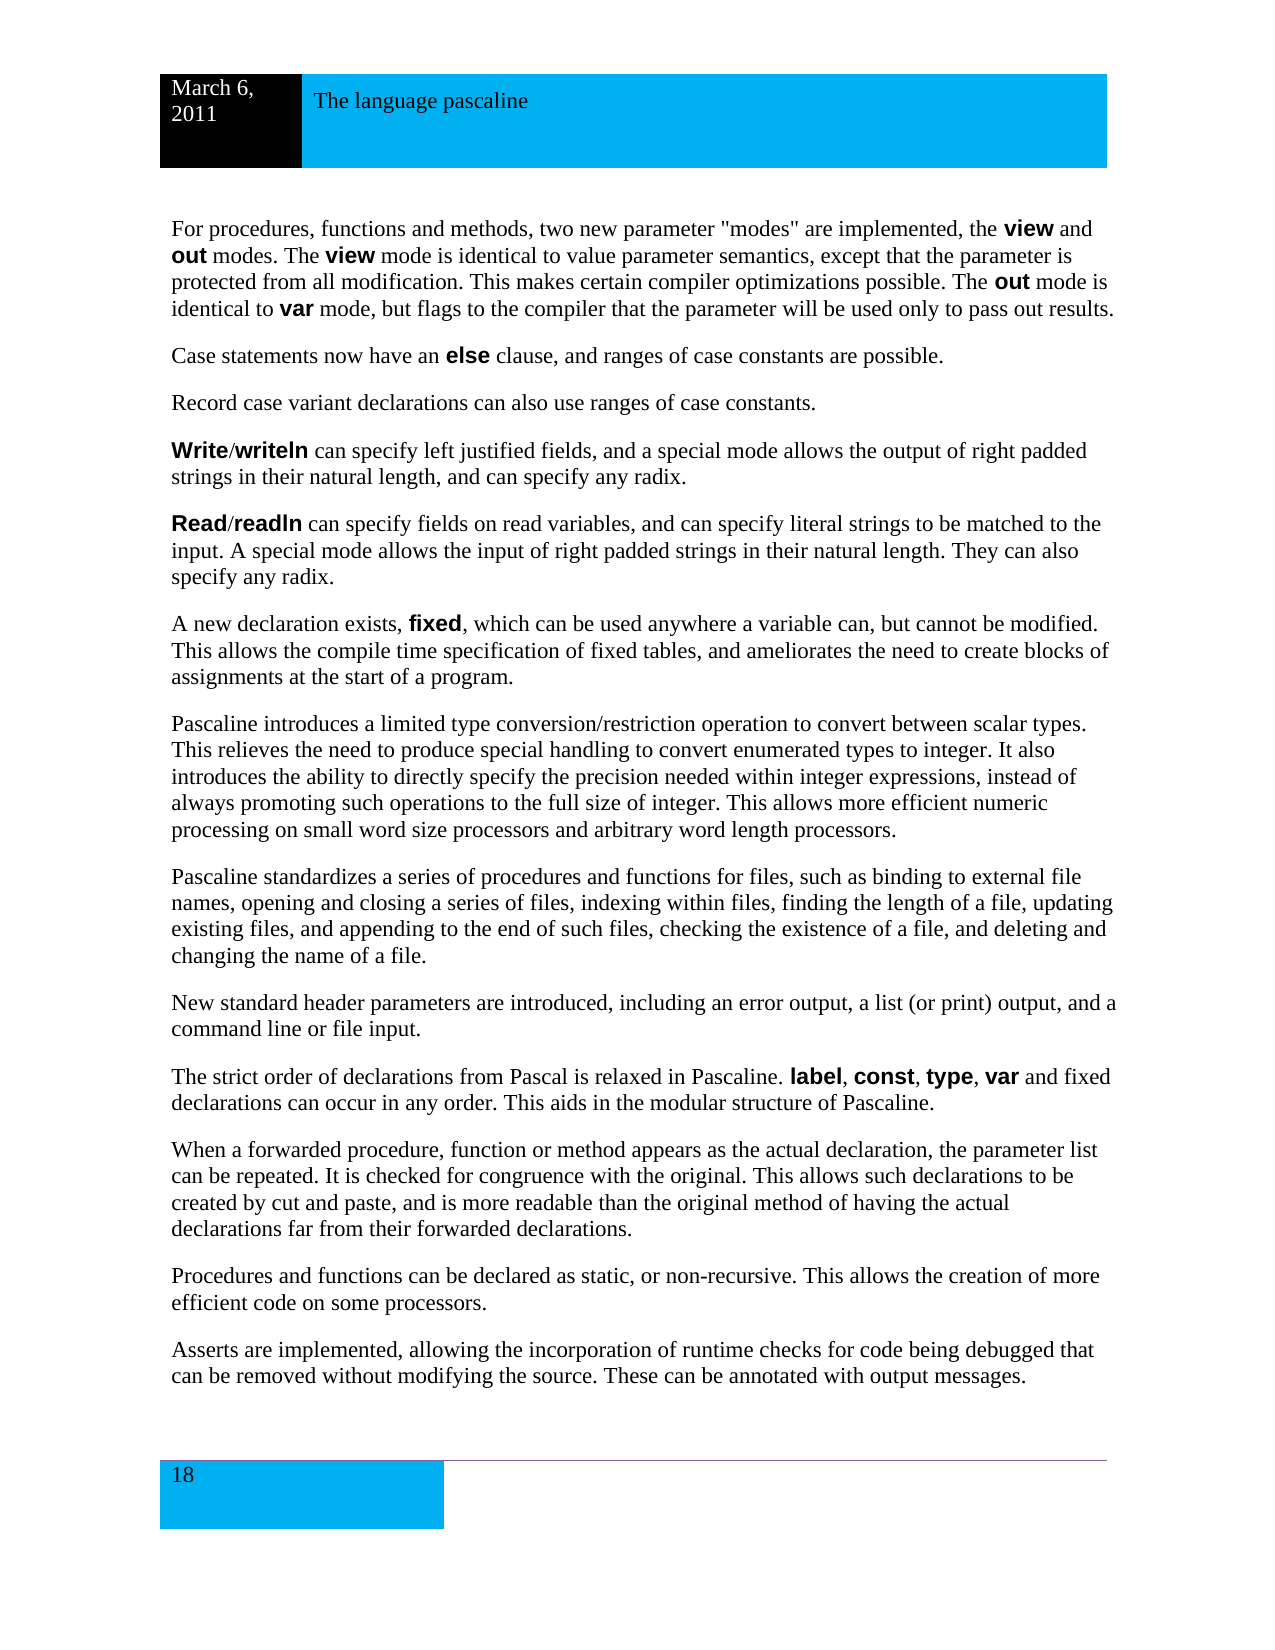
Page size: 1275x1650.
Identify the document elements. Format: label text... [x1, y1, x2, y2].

text Read/readln can specify fields on read variables, and can specify literal strings to be matched to the input. A special mode allows the input of right padded strings in their natural length. They can also specify any radix. [171, 510, 1118, 589]
text When a forwarded procedure, function or method appears as the actual declaration, the parameter list can be repeated. It is checked for congruence with the original. This allows such declarations to be created by cut and paste, and is more readable than the original method of having the actual declarations far from their forwarded declarations. [171, 1136, 1118, 1242]
text Asserts are implemented, allowing the incorporation of runtime checks for code being debugged that can be removed without modifying the source. These can be annotated with output messages. [171, 1336, 1118, 1389]
text Case statements now have an else clause, and ranges of case constants are possible. [171, 342, 1118, 368]
text Procedures and functions can be declared as static, or non-recursive. This allows the creation of more efficient code on some processors. [171, 1262, 1118, 1315]
text Record case variant declarations can also use ranges of case constants. [171, 389, 1118, 416]
text For procedures, functions and methods, two new parameter "modes" are implemented, the view and out modes. The view mode is identical to value parameter semantics, except that the parameter is protected from all modification. This makes certain compiler optimizations possible. The out mode is identical to var mode, but flags to the compiler that the parameter will be used only to pass out results. [171, 215, 1118, 321]
text Pascaline standardizes a series of procedures and functions for files, such as binding to external file names, opening and closing a series of files, indexing within files, finding the length of a file, updating existing files, and appending to the end of such files, checking the existence of a file, and deleting and changing the name of a file. [171, 863, 1118, 968]
text New standard header parameters are introduced, including an error output, a list (or print) output, and a command line or file input. [171, 989, 1118, 1042]
text A new declaration exists, fixed, which can be used anywhere a variable can, but cannot be modified. This allows the compile time specification of fixed tables, and ameliorates the need to create blocks of assignments at the start of a program. [171, 610, 1118, 689]
text Pascaline introduces a limited type conversion/restriction operation to convert between scalar types. This relieves the need to produce special handling to convert enumerated types to integer. It also introduces the ability to directly specify the precision needed within integer expressions, instead of always promoting such operations to the full size of integer. This allows more efficient numeric processing on small word size processors and arbitrary word length processors. [171, 710, 1118, 842]
text The strict order of declarations from Pascal is relaxed in Pascaline. label, const, type, var and fixed declarations can occur in any order. This aids in the modular structure of Pascaline. [171, 1063, 1118, 1115]
text Write/writeln can specify left justified fields, and a special mode allows the output of right padded strings in their natural length, and can specify any radix. [171, 437, 1118, 489]
